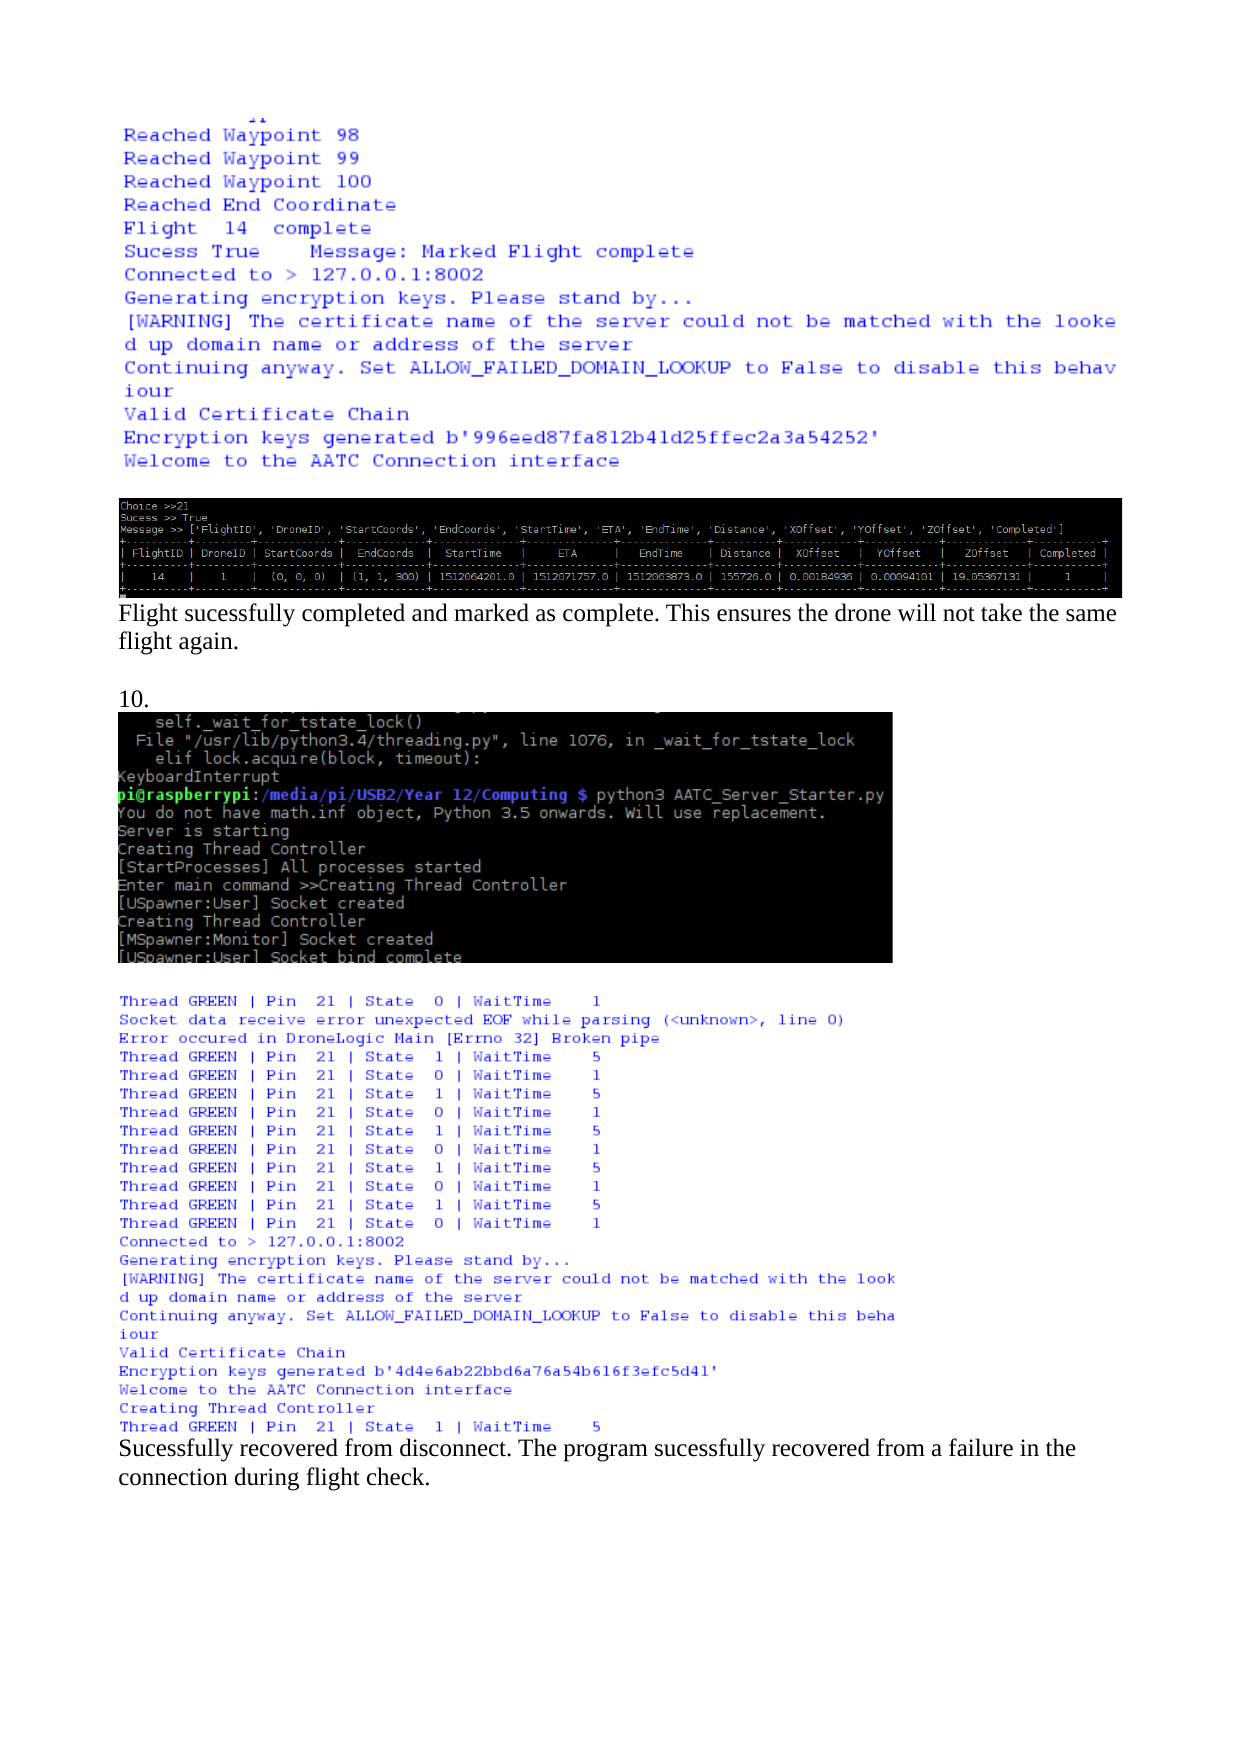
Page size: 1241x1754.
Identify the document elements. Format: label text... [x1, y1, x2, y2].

picture [118, 498, 1123, 598]
picture [118, 118, 1123, 470]
text Sucessfully recovered from disconnect. The program sucessfully recovered from a failure in the connection during flight check. [118, 1434, 1122, 1491]
text 10. [118, 684, 1122, 713]
text Flight sucessfully completed and marked as complete. This ensures the drone will not take the same flight again. [118, 598, 1122, 655]
picture [118, 712, 893, 963]
picture [118, 991, 895, 1434]
